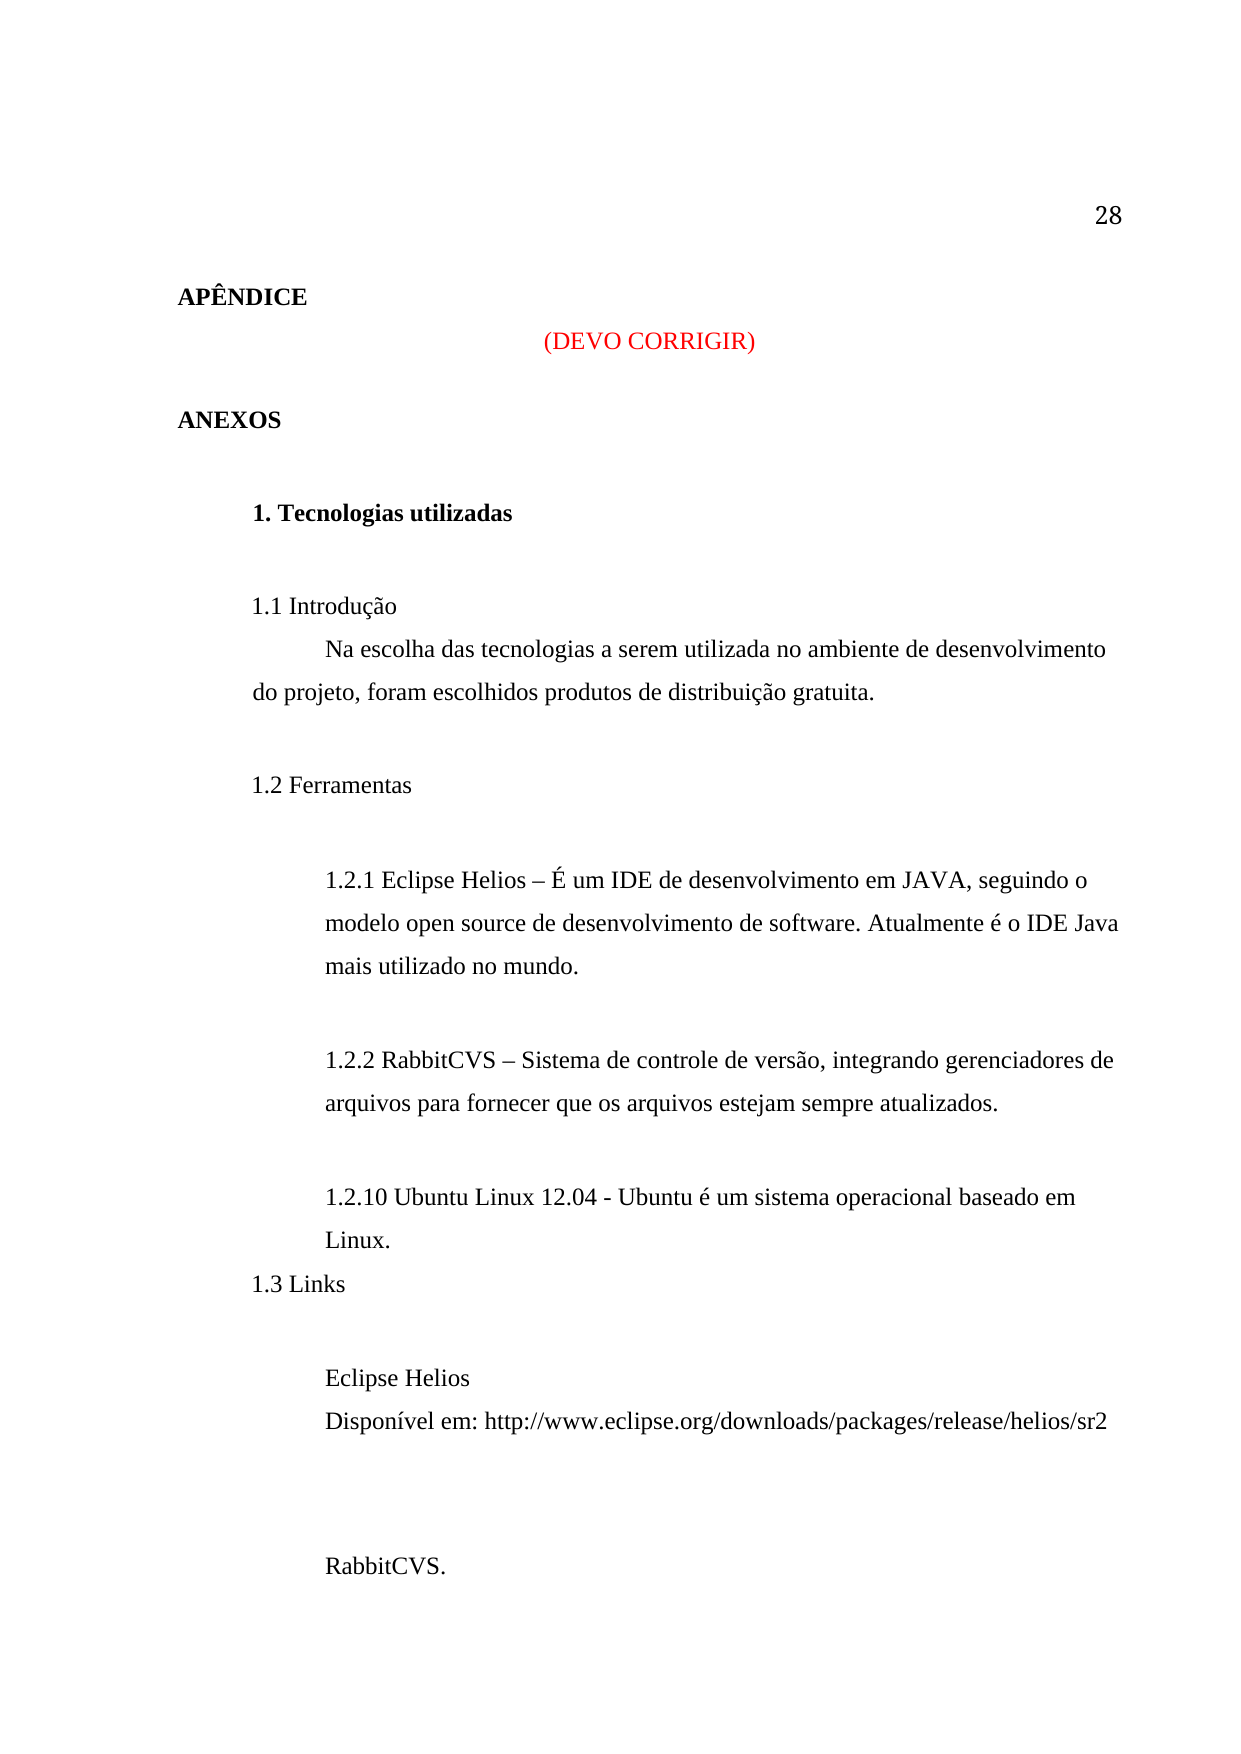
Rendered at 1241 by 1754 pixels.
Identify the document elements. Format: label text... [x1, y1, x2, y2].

subtitle ANEXOS [177, 405, 1122, 434]
list 1.2.1 Eclipse Helios – É um IDE de desenvolvimento em JAVA, seguindo o modelo open source de desenvolvimento de software. Atualmente é o IDE Java mais utilizado no mundo. [287, 865, 1122, 980]
text (DEVO CORRIGIR) [177, 325, 1122, 355]
text 1.3 Links [251, 1269, 1122, 1297]
subtitle APÊNDICE [177, 282, 1122, 311]
text Disponível em: http://www.eclipse.org/downloads/packages/release/helios/sr2 [325, 1406, 1122, 1435]
subtitle 1. Tecnologias utilizadas [215, 498, 1122, 527]
subtitle 1.2 Ferramentas [251, 771, 1122, 799]
text Eclipse Helios [325, 1363, 1122, 1392]
text RabbitCVS. [325, 1551, 1122, 1580]
list Na escolha das tecnologias a serem utilizada no ambiente de desenvolvimento do projeto, foram escolhidos produtos de distribuição gratuita. [215, 634, 1122, 706]
list 1.2.2 RabbitCVS – Sistema de controle de versão, integrando gerenciadores de arquivos para fornecer que os arquivos estejam sempre atualizados. [287, 1045, 1122, 1117]
list 1.2.10 Ubuntu Linux 12.04 - Ubuntu é um sistema operacional baseado em Linux. [287, 1182, 1122, 1254]
subtitle 1.1 Introdução [251, 591, 1122, 620]
